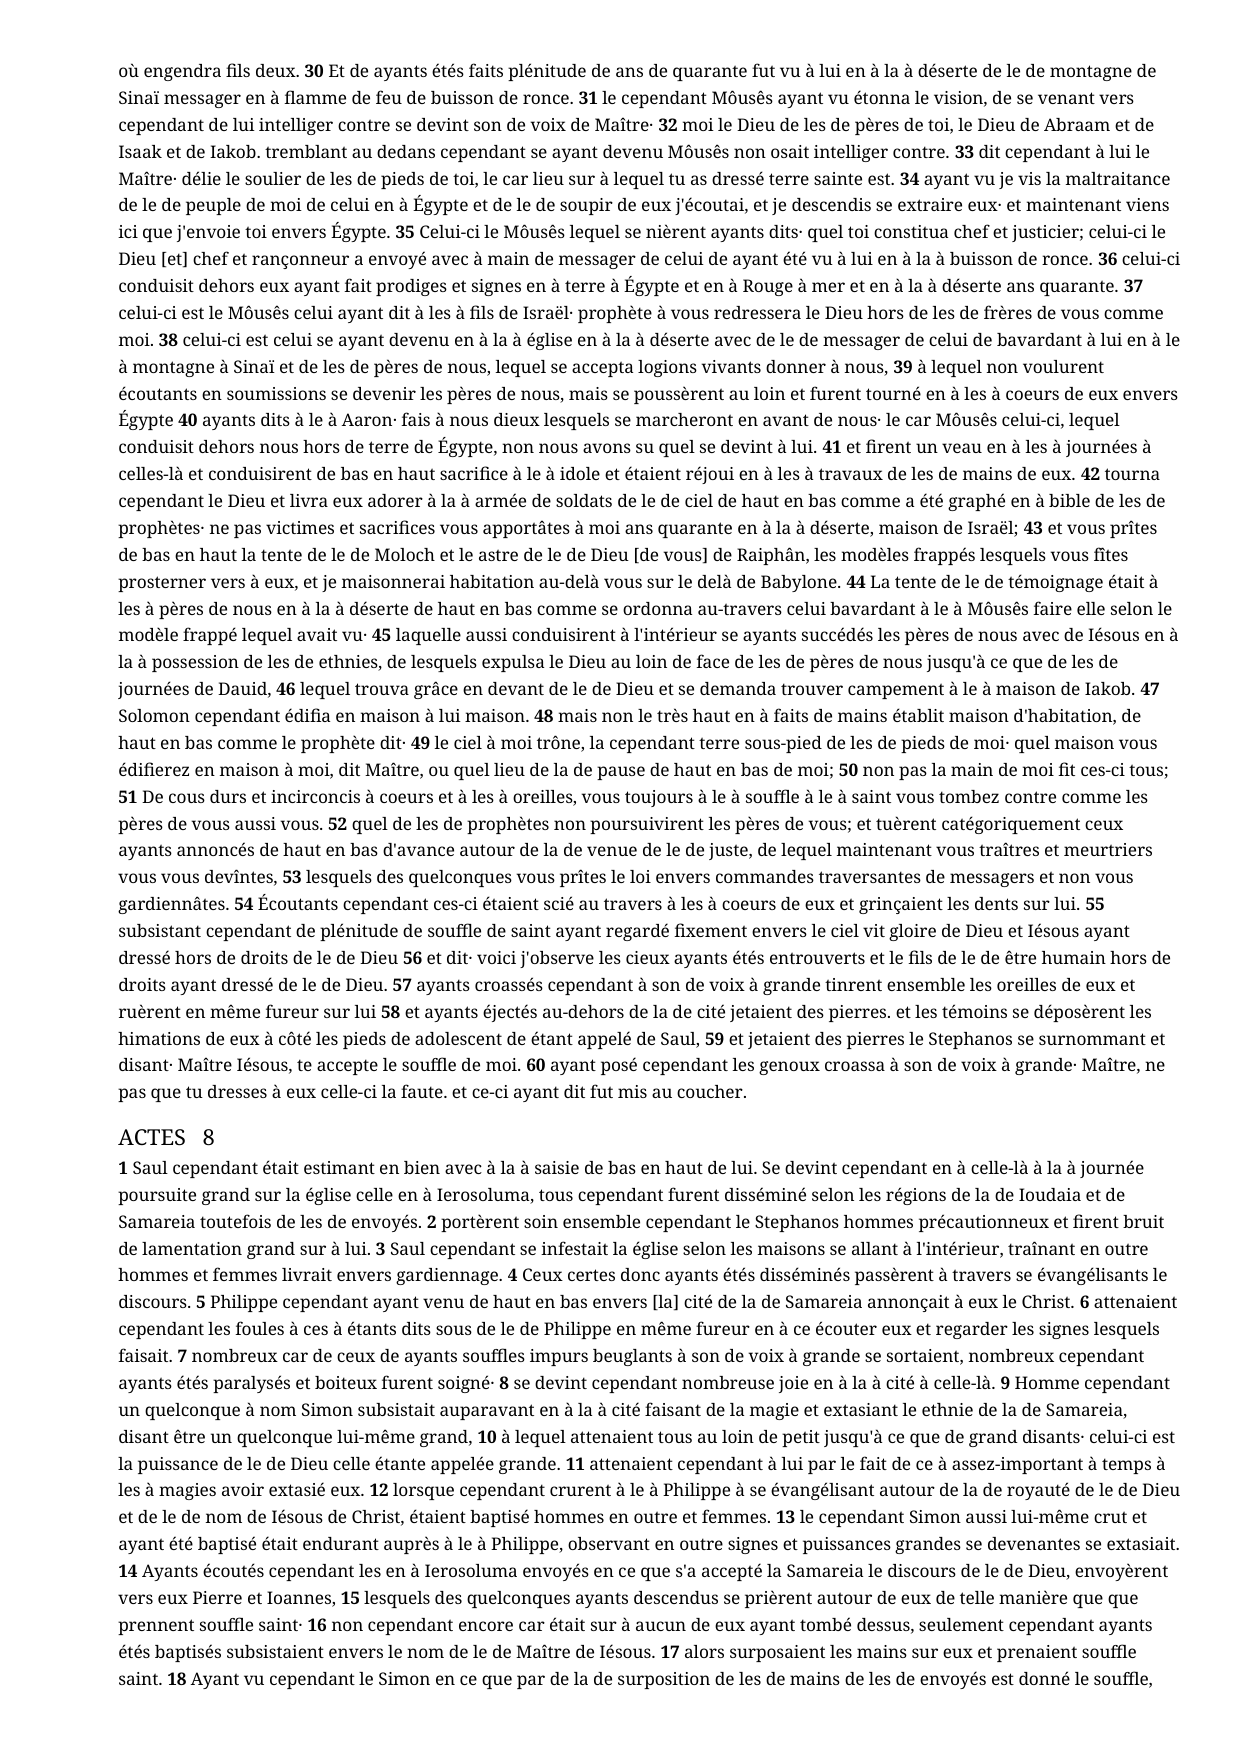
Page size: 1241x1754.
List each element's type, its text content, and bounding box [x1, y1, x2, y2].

text 1 Saul cependant était estimant en bien avec à la à saisie de bas en haut de lui. Se devint cependant en à celle-là à la à journée poursuite grand sur la église celle en à Ierosoluma, tous cependant furent disséminé selon les régions de la de Ioudaia et de Samareia toutefois de les de envoyés. 2 portèrent soin ensemble cependant le Stephanos hommes précautionneux et firent bruit de lamentation grand sur à lui. 3 Saul cependant se infestait la église selon les maisons se allant à l'intérieur, traînant en outre hommes et femmes livrait envers gardiennage. 4 Ceux certes donc ayants étés disséminés passèrent à travers se évangélisants le discours. 5 Philippe cependant ayant venu de haut en bas envers [la] cité de la de Samareia annonçait à eux le Christ. 6 attenaient cependant les foules à ces à étants dits sous de le de Philippe en même fureur en à ce écouter eux et regarder les signes lesquels faisait. 7 nombreux car de ceux de ayants souffles impurs beuglants à son de voix à grande se sortaient, nombreux cependant ayants étés paralysés et boiteux furent soigné· 8 se devint cependant nombreuse joie en à la à cité à celle-là. 9 Homme cependant un quelconque à nom Simon subsistait auparavant en à la à cité faisant de la magie et extasiant le ethnie de la de Samareia, disant être un quelconque lui-même grand, 10 à lequel attenaient tous au loin de petit jusqu'à ce que de grand disants· celui-ci est la puissance de le de Dieu celle étante appelée grande. 11 attenaient cependant à lui par le fait de ce à assez-important à temps à les à magies avoir extasié eux. 12 lorsque cependant crurent à le à Philippe à se évangélisant autour de la de royauté de le de Dieu et de le de nom de Iésous de Christ, étaient baptisé hommes en outre et femmes. 13 le cependant Simon aussi lui-même crut et ayant été baptisé était endurant auprès à le à Philippe, observant en outre signes et puissances grandes se devenantes se extasiait. 14 Ayants écoutés cependant les en à Ierosoluma envoyés en ce que s'a accepté la Samareia le discours de le de Dieu, envoyèrent vers eux Pierre et Ioannes, 15 lesquels des quelconques ayants descendus se prièrent autour de eux de telle manière que que prennent souffle saint· 16 non cependant encore car était sur à aucun de eux ayant tombé dessus, seulement cependant ayants étés baptisés subsistaient envers le nom de le de Maître de Iésous. 17 alors surposaient les mains sur eux et prenaient souffle saint. 18 Ayant vu cependant le Simon en ce que par de la de surposition de les de mains de les de envoyés est donné le souffle, [118, 1156, 1181, 1690]
text ACTES 8 [118, 1122, 1181, 1152]
text où engendra fils deux. 30 Et de ayants étés faits plénitude de ans de quarante fut vu à lui en à la à déserte de le de montagne de Sinaï messager en à flamme de feu de buisson de ronce. 31 le cependant Môusês ayant vu étonna le vision, de se venant vers cependant de lui intelliger contre se devint son de voix de Maître· 32 moi le Dieu de les de pères de toi, le Dieu de Abraam et de Isaak et de Iakob. tremblant au dedans cependant se ayant devenu Môusês non osait intelliger contre. 33 dit cependant à lui le Maître· délie le soulier de les de pieds de toi, le car lieu sur à lequel tu as dressé terre sainte est. 34 ayant vu je vis la maltraitance de le de peuple de moi de celui en à Égypte et de le de soupir de eux j'écoutai, et je descendis se extraire eux· et maintenant viens ici que j'envoie toi envers Égypte. 35 Celui-ci le Môusês lequel se nièrent ayants dits· quel toi constitua chef et justicier; celui-ci le Dieu [et] chef et rançonneur a envoyé avec à main de messager de celui de ayant été vu à lui en à la à buisson de ronce. 36 celui-ci conduisit dehors eux ayant fait prodiges et signes en à terre à Égypte et en à Rouge à mer et en à la à déserte ans quarante. 37 celui-ci est le Môusês celui ayant dit à les à fils de Israël· prophète à vous redressera le Dieu hors de les de frères de vous comme moi. 38 celui-ci est celui se ayant devenu en à la à église en à la à déserte avec de le de messager de celui de bavardant à lui en à le à montagne à Sinaï et de les de pères de nous, lequel se accepta logions vivants donner à nous, 39 à lequel non voulurent écoutants en soumissions se devenir les pères de nous, mais se poussèrent au loin et furent tourné en à les à coeurs de eux envers Égypte 40 ayants dits à le à Aaron· fais à nous dieux lesquels se marcheront en avant de nous· le car Môusês celui-ci, lequel conduisit dehors nous hors de terre de Égypte, non nous avons su quel se devint à lui. 41 et firent un veau en à les à journées à celles-là et conduisirent de bas en haut sacrifice à le à idole et étaient réjoui en à les à travaux de les de mains de eux. 42 tourna cependant le Dieu et livra eux adorer à la à armée de soldats de le de ciel de haut en bas comme a été graphé en à bible de les de prophètes· ne pas victimes et sacrifices vous apportâtes à moi ans quarante en à la à déserte, maison de Israël; 43 et vous prîtes de bas en haut la tente de le de Moloch et le astre de le de Dieu [de vous] de Raiphân, les modèles frappés lesquels vous fîtes prosterner vers à eux, et je maisonnerai habitation au-delà vous sur le delà de Babylone. 44 La tente de le de témoignage était à les à pères de nous en à la à déserte de haut en bas comme se ordonna au-travers celui bavardant à le à Môusês faire elle selon le modèle frappé lequel avait vu· 45 laquelle aussi conduisirent à l'intérieur se ayants succédés les pères de nous avec de Iésous en à la à possession de les de ethnies, de lesquels expulsa le Dieu au loin de face de les de pères de nous jusqu'à ce que de les de journées de Dauid, 46 lequel trouva grâce en devant de le de Dieu et se demanda trouver campement à le à maison de Iakob. 47 Solomon cependant édifia en maison à lui maison. 48 mais non le très haut en à faits de mains établit maison d'habitation, de haut en bas comme le prophète dit· 49 le ciel à moi trône, la cependant terre sous-pied de les de pieds de moi· quel maison vous édifierez en maison à moi, dit Maître, ou quel lieu de la de pause de haut en bas de moi; 50 non pas la main de moi fit ces-ci tous; 51 De cous durs et incirconcis à coeurs et à les à oreilles, vous toujours à le à souffle à le à saint vous tombez contre comme les pères de vous aussi vous. 52 quel de les de prophètes non poursuivirent les pères de vous; et tuèrent catégoriquement ceux ayants annoncés de haut en bas d'avance autour de la de venue de le de juste, de lequel maintenant vous traîtres et meurtriers vous vous devîntes, 53 lesquels des quelconques vous prîtes le loi envers commandes traversantes de messagers et non vous gardiennâtes. 54 Écoutants cependant ces-ci étaient scié au travers à les à coeurs de eux et grinçaient les dents sur lui. 55 subsistant cependant de plénitude de souffle de saint ayant regardé fixement envers le ciel vit gloire de Dieu et Iésous ayant dressé hors de droits de le de Dieu 56 et dit· voici j'observe les cieux ayants étés entrouverts et le fils de le de être humain hors de droits ayant dressé de le de Dieu. 57 ayants croassés cependant à son de voix à grande tinrent ensemble les oreilles de eux et ruèrent en même fureur sur lui 58 et ayants éjectés au-dehors de la de cité jetaient des pierres. et les témoins se déposèrent les himations de eux à côté les pieds de adolescent de étant appelé de Saul, 59 et jetaient des pierres le Stephanos se surnommant et disant· Maître Iésous, te accepte le souffle de moi. 60 ayant posé cependant les genoux croassa à son de voix à grande· Maître, ne pas que tu dresses à eux celle-ci la faute. et ce-ci ayant dit fut mis au coucher. [118, 59, 1181, 1104]
